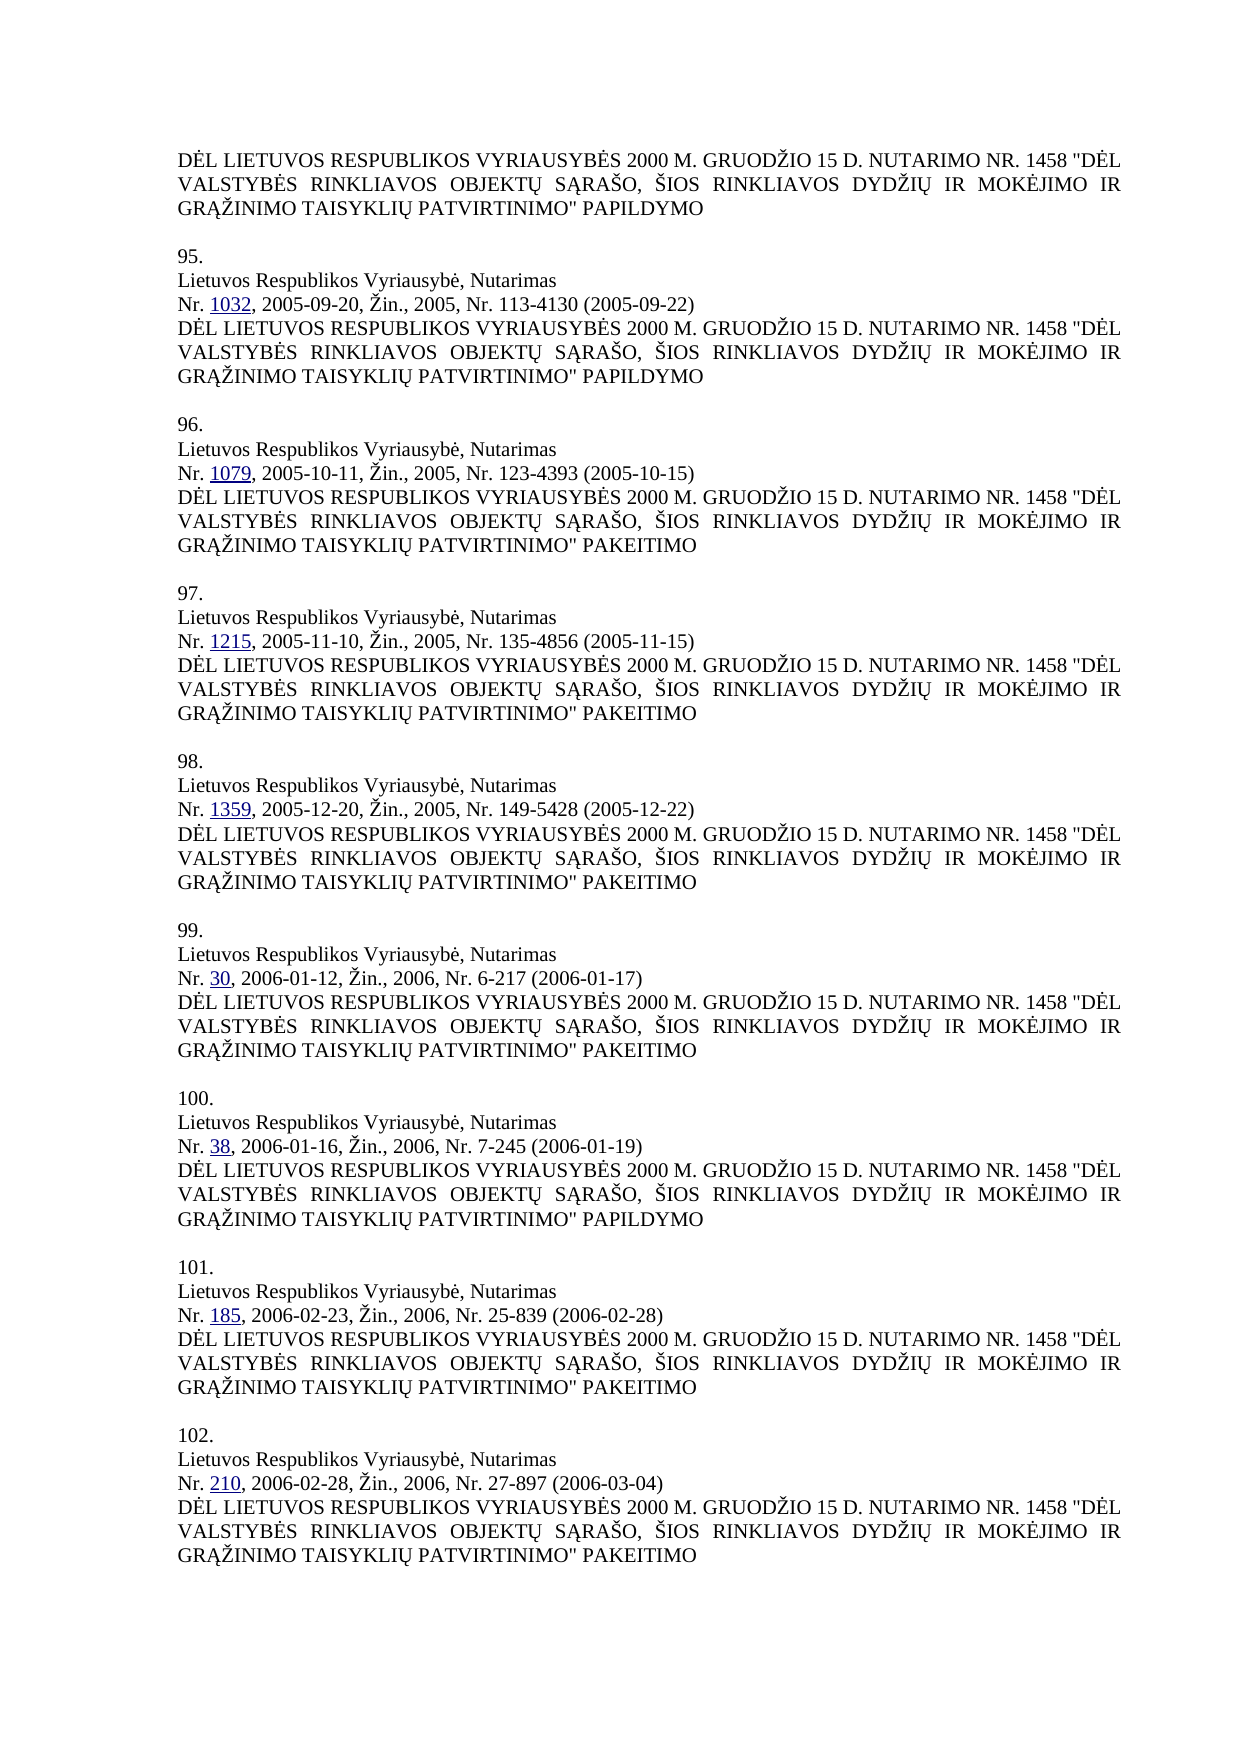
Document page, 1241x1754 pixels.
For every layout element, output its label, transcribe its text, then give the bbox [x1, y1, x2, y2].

text DĖL LIETUVOS RESPUBLIKOS VYRIAUSYBĖS 2000 M. GRUODŽIO 15 D. NUTARIMO NR. 1458 "DĖL VALSTYBĖS RINKLIAVOS OBJEKTŲ SĄRAŠO, ŠIOS RINKLIAVOS DYDŽIŲ IR MOKĖJIMO IR GRĄŽINIMO TAISYKLIŲ PATVIRTINIMO" PAKEITIMO [177, 1327, 1122, 1399]
text Nr. 30, 2006-01-12, Žin., 2006, Nr. 6-217 (2006-01-17) [177, 966, 1122, 990]
text Lietuvos Respublikos Vyriausybė, Nutarimas [177, 1279, 1122, 1303]
text Lietuvos Respublikos Vyriausybė, Nutarimas [177, 605, 1122, 629]
text DĖL LIETUVOS RESPUBLIKOS VYRIAUSYBĖS 2000 M. GRUODŽIO 15 D. NUTARIMO NR. 1458 "DĖL VALSTYBĖS RINKLIAVOS OBJEKTŲ SĄRAŠO, ŠIOS RINKLIAVOS DYDŽIŲ IR MOKĖJIMO IR GRĄŽINIMO TAISYKLIŲ PATVIRTINIMO" PAPILDYMO [177, 316, 1122, 388]
text DĖL LIETUVOS RESPUBLIKOS VYRIAUSYBĖS 2000 M. GRUODŽIO 15 D. NUTARIMO NR. 1458 "DĖL VALSTYBĖS RINKLIAVOS OBJEKTŲ SĄRAŠO, ŠIOS RINKLIAVOS DYDŽIŲ IR MOKĖJIMO IR GRĄŽINIMO TAISYKLIŲ PATVIRTINIMO" PAKEITIMO [177, 1495, 1122, 1567]
text DĖL LIETUVOS RESPUBLIKOS VYRIAUSYBĖS 2000 M. GRUODŽIO 15 D. NUTARIMO NR. 1458 "DĖL VALSTYBĖS RINKLIAVOS OBJEKTŲ SĄRAŠO, ŠIOS RINKLIAVOS DYDŽIŲ IR MOKĖJIMO IR GRĄŽINIMO TAISYKLIŲ PATVIRTINIMO" PAKEITIMO [177, 821, 1122, 894]
text DĖL LIETUVOS RESPUBLIKOS VYRIAUSYBĖS 2000 M. GRUODŽIO 15 D. NUTARIMO NR. 1458 "DĖL VALSTYBĖS RINKLIAVOS OBJEKTŲ SĄRAŠO, ŠIOS RINKLIAVOS DYDŽIŲ IR MOKĖJIMO IR GRĄŽINIMO TAISYKLIŲ PATVIRTINIMO" PAPILDYMO [177, 148, 1122, 220]
text 102. [177, 1423, 1122, 1447]
text Nr. 1359, 2005-12-20, Žin., 2005, Nr. 149-5428 (2005-12-22) [177, 797, 1122, 821]
text DĖL LIETUVOS RESPUBLIKOS VYRIAUSYBĖS 2000 M. GRUODŽIO 15 D. NUTARIMO NR. 1458 "DĖL VALSTYBĖS RINKLIAVOS OBJEKTŲ SĄRAŠO, ŠIOS RINKLIAVOS DYDŽIŲ IR MOKĖJIMO IR GRĄŽINIMO TAISYKLIŲ PATVIRTINIMO" PAKEITIMO [177, 990, 1122, 1062]
text DĖL LIETUVOS RESPUBLIKOS VYRIAUSYBĖS 2000 M. GRUODŽIO 15 D. NUTARIMO NR. 1458 "DĖL VALSTYBĖS RINKLIAVOS OBJEKTŲ SĄRAŠO, ŠIOS RINKLIAVOS DYDŽIŲ IR MOKĖJIMO IR GRĄŽINIMO TAISYKLIŲ PATVIRTINIMO" PAKEITIMO [177, 653, 1122, 725]
text Lietuvos Respublikos Vyriausybė, Nutarimas [177, 942, 1122, 966]
text DĖL LIETUVOS RESPUBLIKOS VYRIAUSYBĖS 2000 M. GRUODŽIO 15 D. NUTARIMO NR. 1458 "DĖL VALSTYBĖS RINKLIAVOS OBJEKTŲ SĄRAŠO, ŠIOS RINKLIAVOS DYDŽIŲ IR MOKĖJIMO IR GRĄŽINIMO TAISYKLIŲ PATVIRTINIMO" PAPILDYMO [177, 1158, 1122, 1231]
text Nr. 38, 2006-01-16, Žin., 2006, Nr. 7-245 (2006-01-19) [177, 1134, 1122, 1158]
text 101. [177, 1254, 1122, 1279]
text Lietuvos Respublikos Vyriausybė, Nutarimas [177, 268, 1122, 292]
text Nr. 1215, 2005-11-10, Žin., 2005, Nr. 135-4856 (2005-11-15) [177, 629, 1122, 653]
text Nr. 210, 2006-02-28, Žin., 2006, Nr. 27-897 (2006-03-04) [177, 1471, 1122, 1495]
text 99. [177, 918, 1122, 942]
text DĖL LIETUVOS RESPUBLIKOS VYRIAUSYBĖS 2000 M. GRUODŽIO 15 D. NUTARIMO NR. 1458 "DĖL VALSTYBĖS RINKLIAVOS OBJEKTŲ SĄRAŠO, ŠIOS RINKLIAVOS DYDŽIŲ IR MOKĖJIMO IR GRĄŽINIMO TAISYKLIŲ PATVIRTINIMO" PAKEITIMO [177, 484, 1122, 557]
text 100. [177, 1086, 1122, 1110]
text Lietuvos Respublikos Vyriausybė, Nutarimas [177, 773, 1122, 797]
text Nr. 185, 2006-02-23, Žin., 2006, Nr. 25-839 (2006-02-28) [177, 1303, 1122, 1327]
text 97. [177, 581, 1122, 605]
text Lietuvos Respublikos Vyriausybė, Nutarimas [177, 1110, 1122, 1134]
text 98. [177, 749, 1122, 773]
text 95. [177, 244, 1122, 268]
text Nr. 1032, 2005-09-20, Žin., 2005, Nr. 113-4130 (2005-09-22) [177, 292, 1122, 316]
text Lietuvos Respublikos Vyriausybė, Nutarimas [177, 1447, 1122, 1471]
text Nr. 1079, 2005-10-11, Žin., 2005, Nr. 123-4393 (2005-10-15) [177, 461, 1122, 484]
text 96. [177, 412, 1122, 436]
text Lietuvos Respublikos Vyriausybė, Nutarimas [177, 436, 1122, 461]
